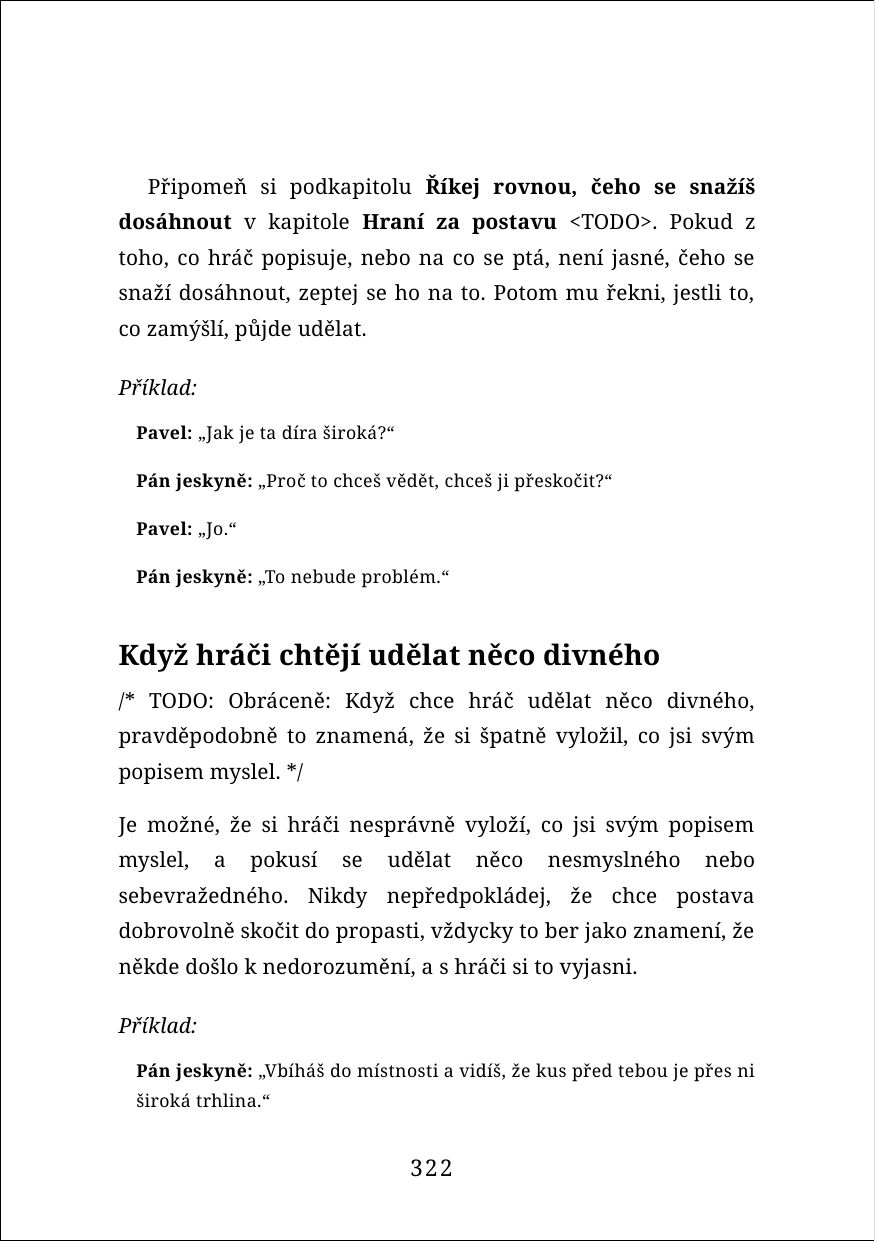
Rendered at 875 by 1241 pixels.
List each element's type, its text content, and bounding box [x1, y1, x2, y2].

text Pavel: „Jo.“ [136, 516, 756, 540]
text Pán jeskyně: „To nebude problém.“ [136, 564, 756, 588]
text Pavel: „Jak je ta díra široká?“ [136, 420, 756, 444]
text Pán jeskyně: „Vbíháš do místnosti a vidíš, že kus před tebou je přes ni široká trhlina.“ [136, 1058, 756, 1113]
text /* TODO: Obráceně: Když chce hráč udělat něco divného, pravděpodobně to znamená, že si špatně vyložil, co jsi svým popisem myslel. */ [118, 686, 756, 785]
text Je možné, že si hráči nesprávně vyloží, co jsi svým popisem myslel, a pokusí se udělat něco nesmyslného nebo sebevražedného. Nikdy nepředpokládej, že chce postava dobrovolně skočit do propasti, vždycky to ber jako znamení, že někde došlo k nedorozumění, a s hráči si to vyjasni. [118, 810, 756, 981]
text Připomeň si podkapitolu Říkej rovnou, čeho se snažíš dosáhnout v kapitole Hraní za postavu <TODO>. Pokud z toho, co hráč popisuje, nebo na co se ptá, není jasné, čeho se snaží dosáhnout, zeptej se ho na to. Potom mu řekni, jestli to, co zamýšlí, půjde udělat. [118, 172, 756, 342]
subtitle Když hráči chtějí udělat něco divného [118, 636, 756, 674]
text Příklad: [118, 373, 756, 401]
text Pán jeskyně: „Proč to chceš vědět, chceš ji přeskočit?“ [136, 468, 756, 492]
text Příklad: [118, 1011, 756, 1040]
